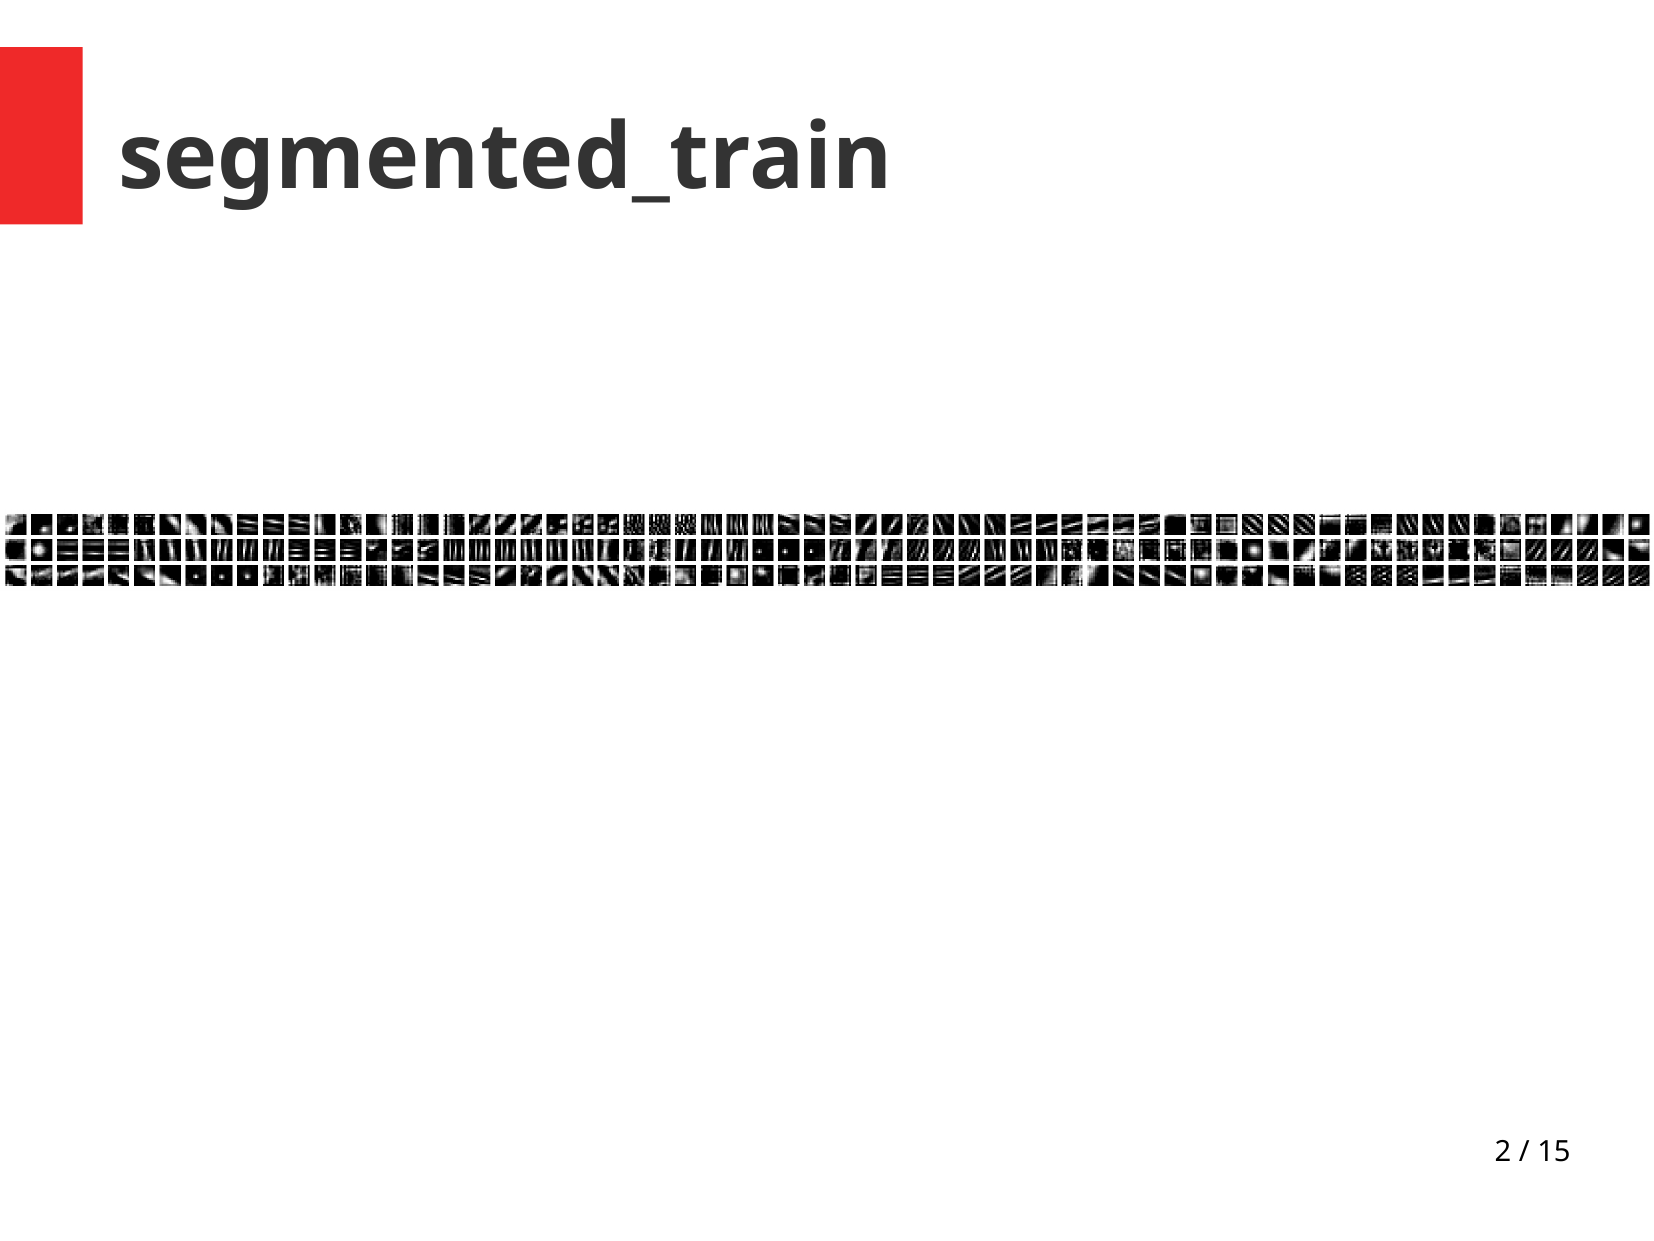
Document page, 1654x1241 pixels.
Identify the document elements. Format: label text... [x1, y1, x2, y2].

picture [0, 509, 1654, 591]
title segmented_train [118, 49, 1571, 257]
